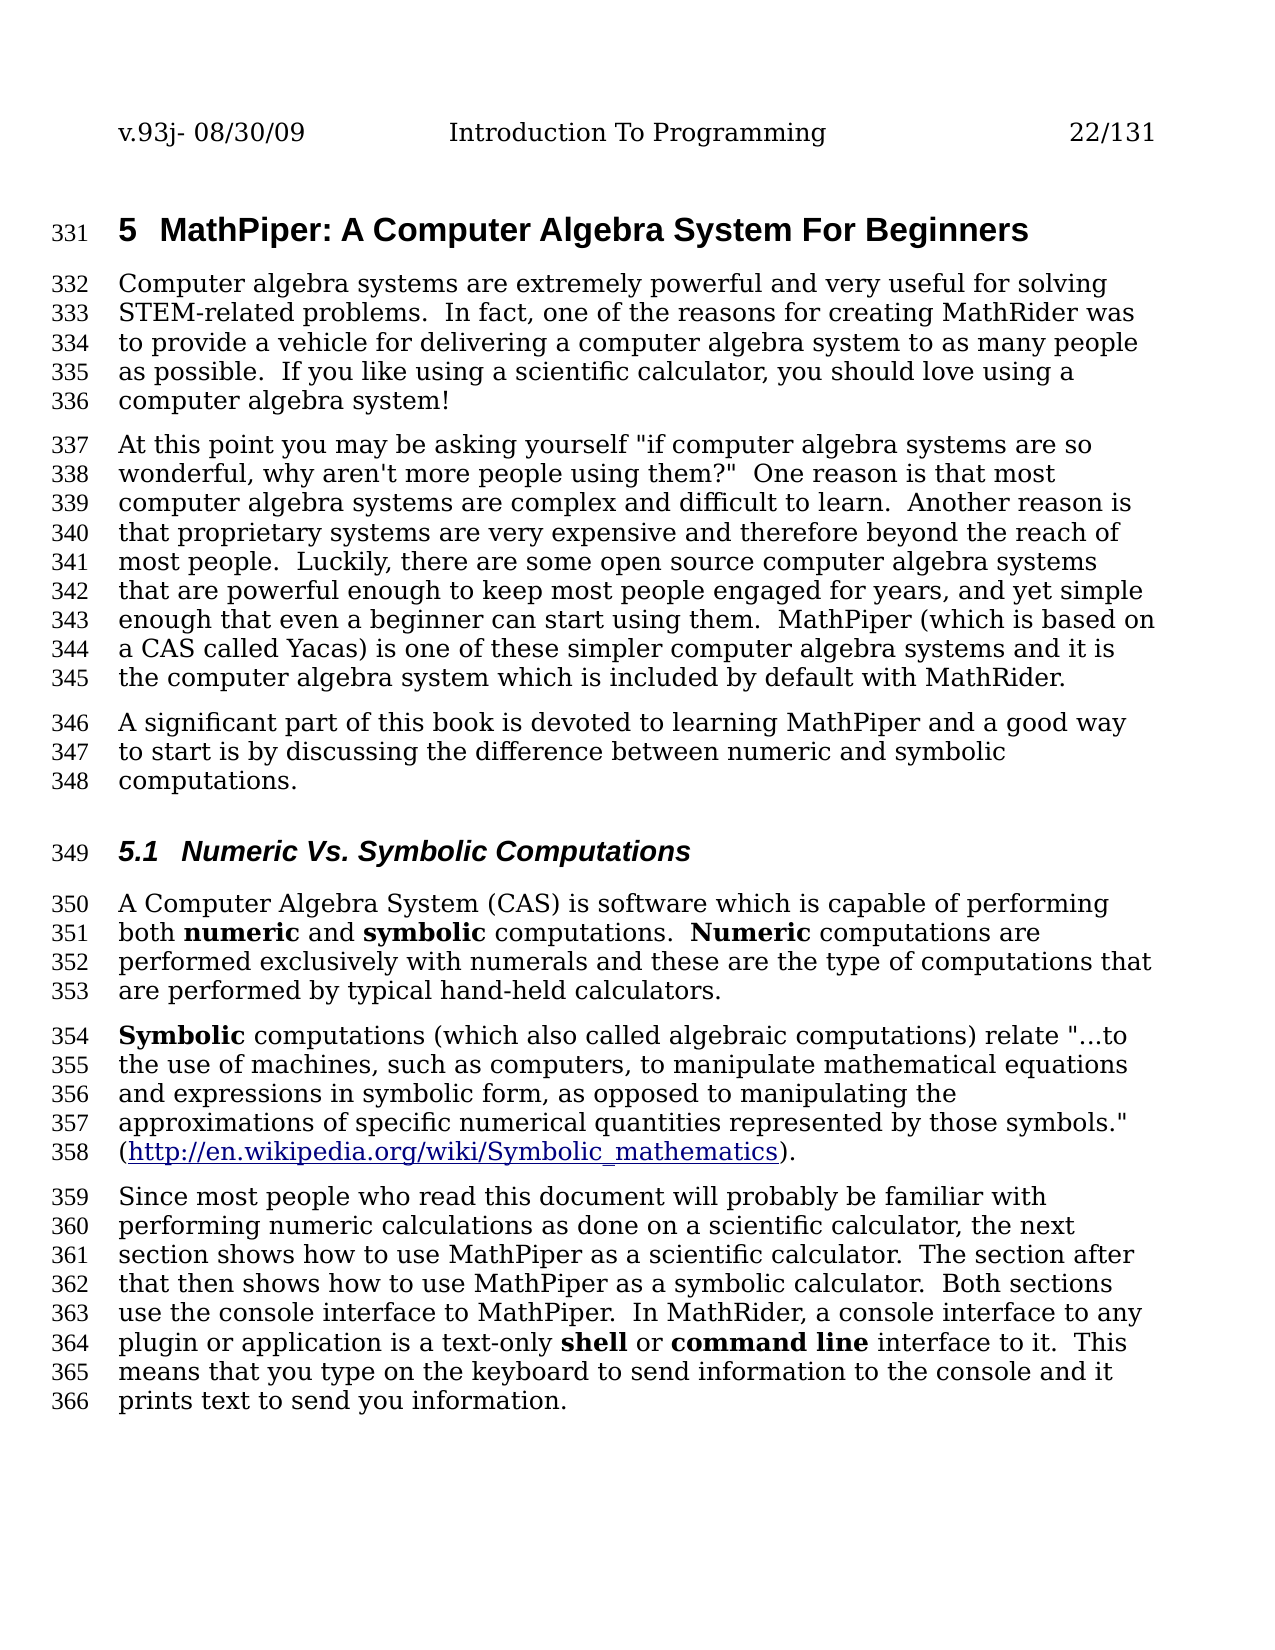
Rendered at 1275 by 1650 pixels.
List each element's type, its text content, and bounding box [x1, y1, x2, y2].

text Since most people who read this document will probably be familiar with performing numeric calculations as done on a scientific calculator, the next section shows how to use MathPiper as a scientific calculator. The section after that then shows how to use MathPiper as a symbolic calculator. Both sections use the console interface to MathPiper. In MathRider, a console interface to any plugin or application is a text-only shell or command line interface to it. This means that you type on the keyboard to send information to the console and it prints text to send you information. [118, 1182, 1157, 1415]
text Computer algebra systems are extremely powerful and very useful for solving STEM-related problems. In fact, one of the reasons for creating MathRider was to provide a vehicle for delivering a computer algebra system to as many people as possible. If you like using a scientific calculator, you should love using a computer algebra system! [118, 269, 1157, 415]
text Symbolic computations (which also called algebraic computations) relate "...to the use of machines, such as computers, to manipulate mathematical equations and expressions in symbolic form, as opposed to manipulating the approximations of specific numerical quantities represented by those symbols." (http://en.wikipedia.org/wiki/Symbolic_mathematics). [118, 1021, 1157, 1167]
text A significant part of this book is devoted to learning MathPiper and a good way to start is by discussing the difference between numeric and symbolic computations. [118, 708, 1157, 795]
text A Computer Algebra System (CAS) is software which is capable of performing both numeric and symbolic computations. Numeric computations are performed exclusively with numerals and these are the type of computations that are performed by typical hand-held calculators. [118, 889, 1157, 1006]
text At this point you may be asking yourself "if computer algebra systems are so wonderful, why aren't more people using them?" One reason is that most computer algebra systems are complex and difficult to learn. Another reason is that proprietary systems are very expensive and therefore beyond the reach of most people. Luckily, there are some open source computer algebra systems that are powerful enough to keep most people engaged for years, and yet simple enough that even a beginner can start using them. MathPiper (which is based on a CAS called Yacas) is one of these simpler computer algebra systems and it is the computer algebra system which is included by default with MathRider. [118, 430, 1157, 693]
subtitle MathPiper: A Computer Algebra System For Beginners [118, 210, 1157, 248]
subtitle Numeric Vs. Symbolic Computations [118, 834, 1157, 868]
